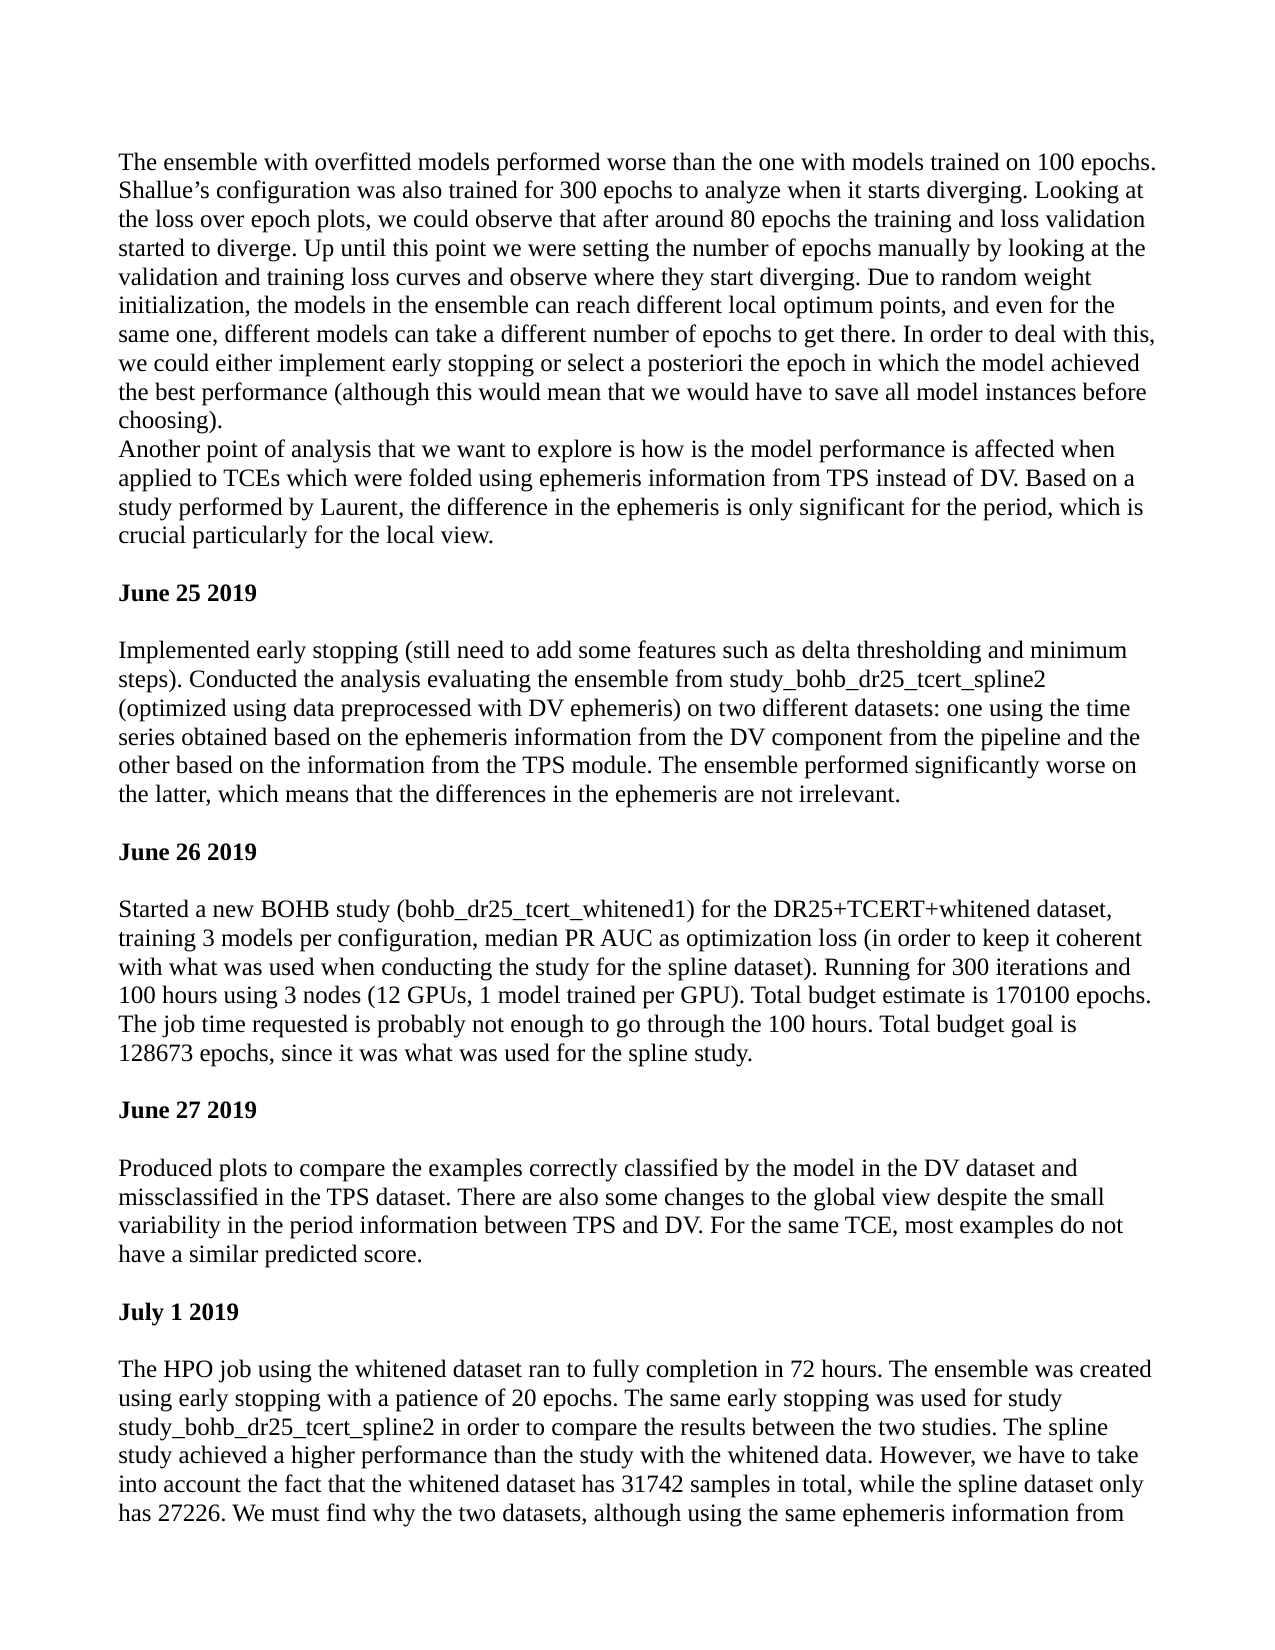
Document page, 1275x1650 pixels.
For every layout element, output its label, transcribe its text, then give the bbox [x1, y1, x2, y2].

text Started a new BOHB study (bohb_dr25_tcert_whitened1) for the DR25+TCERT+whitened dataset, training 3 models per configuration, median PR AUC as optimization loss (in order to keep it coherent with what was used when conducting the study for the spline dataset). Running for 300 iterations and 100 hours using 3 nodes (12 GPUs, 1 model trained per GPU). Total budget estimate is 170100 epochs. The job time requested is probably not enough to go through the 100 hours. Total budget goal is 128673 epochs, since it was what was used for the spline study. [118, 894, 1157, 1067]
text The HPO job using the whitened dataset ran to fully completion in 72 hours. The ensemble was created using early stopping with a patience of 20 epochs. The same early stopping was used for study study_bohb_dr25_tcert_spline2 in order to compare the results between the two studies. The spline study achieved a higher performance than the study with the whitened data. However, we have to take into account the fact that the whitened dataset has 31742 samples in total, while the spline dataset only has 27226. We must find why the two datasets, although using the same ephemeris information from [118, 1354, 1157, 1527]
text Another point of analysis that we want to explore is how is the model performance is affected when applied to TCEs which were folded using ephemeris information from TPS instead of DV. Based on a study performed by Laurent, the difference in the ephemeris is only significant for the period, which is crucial particularly for the local view. [118, 434, 1157, 549]
text June 26 2019 [118, 837, 1157, 866]
text July 1 2019 [118, 1297, 1157, 1326]
text June 27 2019 [118, 1096, 1157, 1124]
text June 25 2019 [118, 578, 1157, 607]
text Implemented early stopping (still need to add some features such as delta thresholding and minimum steps). Conducted the analysis evaluating the ensemble from study_bohb_dr25_tcert_spline2 (optimized using data preprocessed with DV ephemeris) on two different datasets: one using the time series obtained based on the ephemeris information from the DV component from the pipeline and the other based on the information from the TPS module. The ensemble performed significantly worse on the latter, which means that the differences in the ephemeris are not irrelevant. [118, 636, 1157, 808]
text The ensemble with overfitted models performed worse than the one with models trained on 100 epochs. Shallue’s configuration was also trained for 300 epochs to analyze when it starts diverging. Looking at the loss over epoch plots, we could observe that after around 80 epochs the training and loss validation started to diverge. Up until this point we were setting the number of epochs manually by looking at the validation and training loss curves and observe where they start diverging. Due to random weight initialization, the models in the ensemble can reach different local optimum points, and even for the same one, different models can take a different number of epochs to get there. In order to deal with this, we could either implement early stopping or select a posteriori the epoch in which the model achieved the best performance (although this would mean that we would have to save all model instances before choosing). [118, 147, 1157, 434]
text Produced plots to compare the examples correctly classified by the model in the DV dataset and missclassified in the TPS dataset. There are also some changes to the global view despite the small variability in the period information between TPS and DV. For the same TCE, most examples do not have a similar predicted score. [118, 1153, 1157, 1268]
